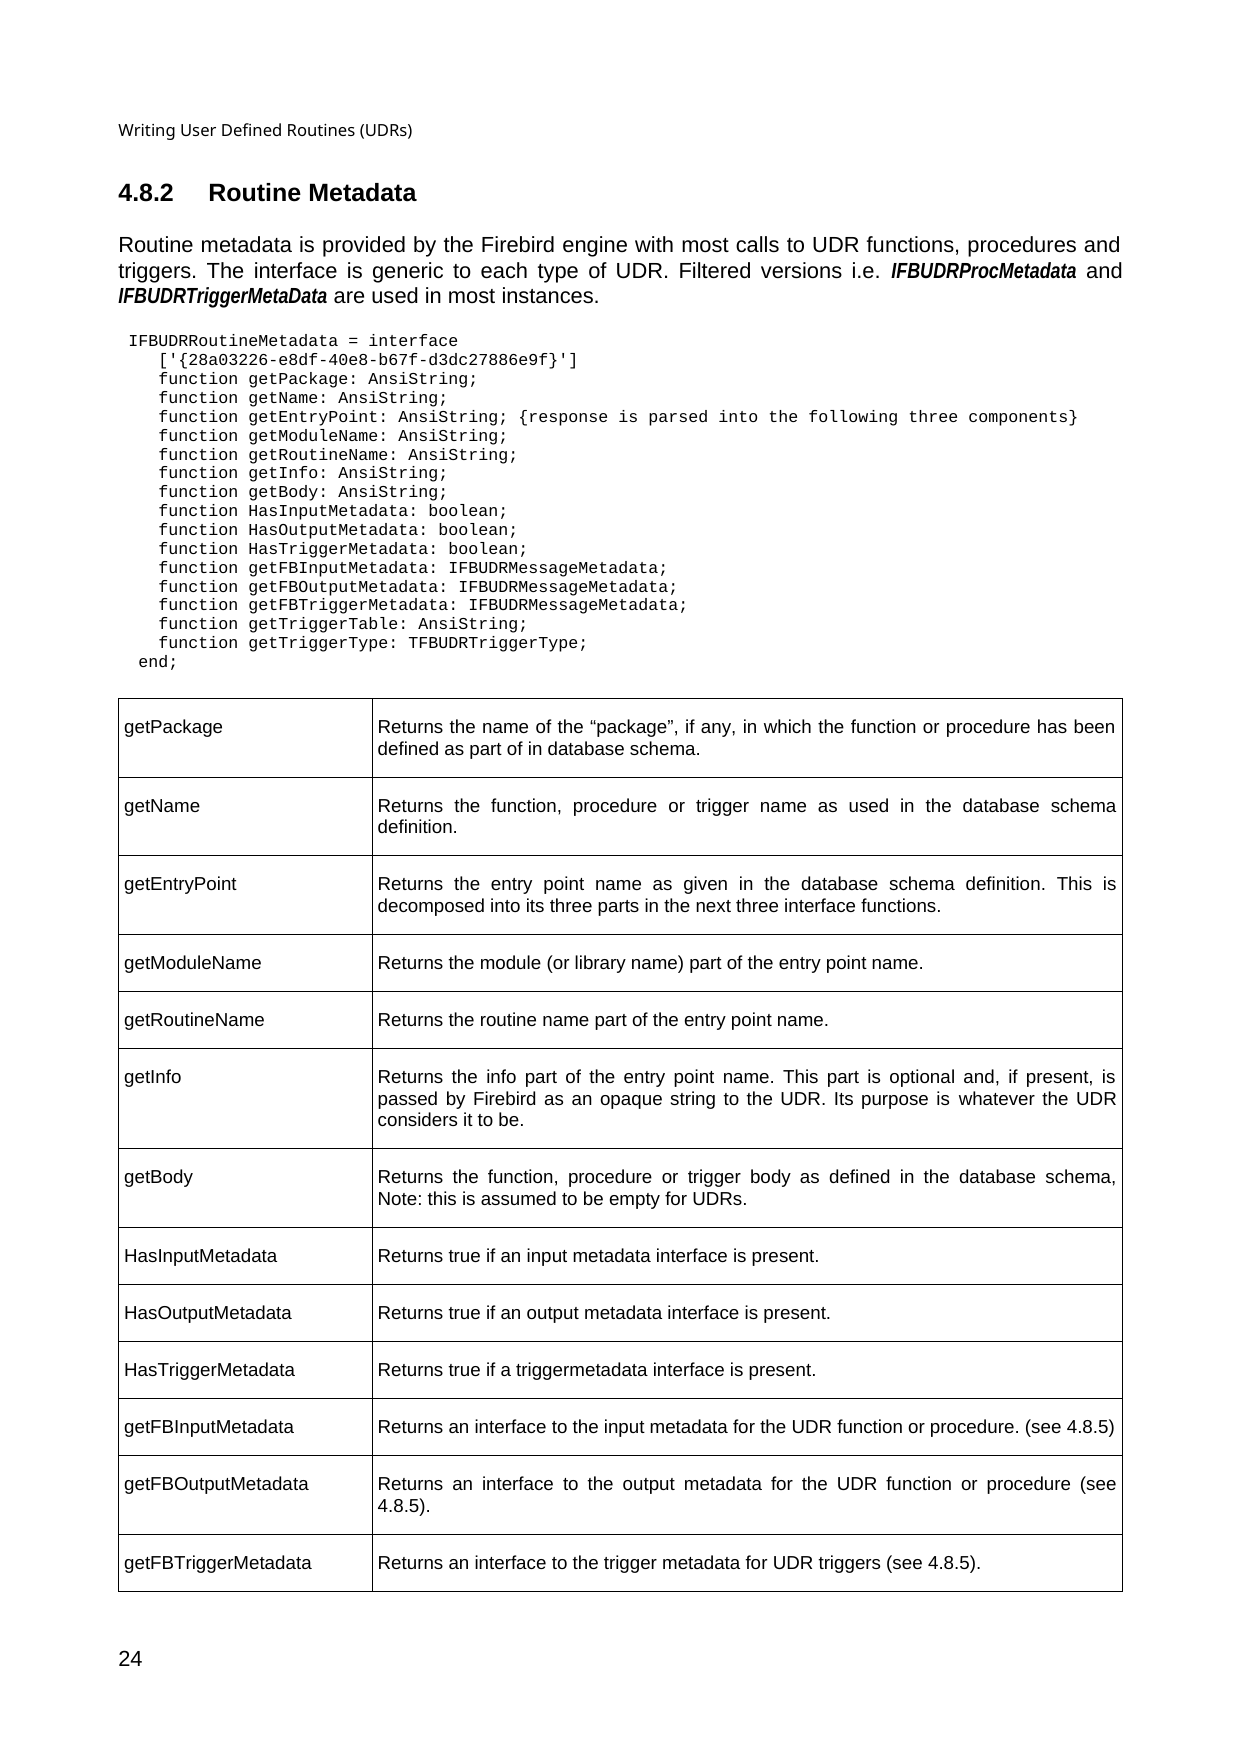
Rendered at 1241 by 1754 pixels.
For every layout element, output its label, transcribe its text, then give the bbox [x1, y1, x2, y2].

text function getInfo: AnsiString; [118, 465, 1122, 484]
table_cell getFBInputMetadata [119, 1399, 372, 1455]
text ['{28a03226-e8df-40e8-b67f-d3dc27886e9f}'] [118, 352, 1122, 371]
text function getBody: AnsiString; [118, 484, 1122, 503]
table_cell Returns true if an input metadata interface is present. [373, 1228, 1122, 1284]
table_cell getFBOutputMetadata [119, 1456, 372, 1534]
table_cell Returns the info part of the entry point name. This part is optional and, if present, is passed by Firebird as an opaque string to the UDR. Its purpose is whatever the UDR considers it to be. [373, 1049, 1122, 1148]
text function getPackage: AnsiString; [118, 371, 1122, 389]
table_cell Returns the function, procedure or trigger body as defined in the database schema, Note: this is assumed to be empty for UDRs. [373, 1149, 1122, 1227]
table_cell Returns the routine name part of the entry point name. [373, 992, 1122, 1048]
table_cell HasTriggerMetadata [119, 1342, 372, 1398]
table_cell Returns the function, procedure or trigger name as used in the database schema definition. [373, 778, 1122, 855]
text function HasTriggerMetadata: boolean; [118, 540, 1122, 559]
table_cell getFBTriggerMetadata [119, 1535, 372, 1591]
table_cell Returns the entry point name as given in the database schema definition. This is decomposed into its three parts in the next three interface functions. [373, 856, 1122, 934]
table_cell Returns an interface to the output metadata for the UDR function or procedure (see 4.8.5). [373, 1456, 1122, 1534]
subtitle Routine Metadata [118, 178, 1122, 207]
text function getFBInputMetadata: IFBUDRMessageMetadata; [118, 559, 1122, 578]
table_header Returns the name of the “package”, if any, in which the function or procedure has been defined as part of in database schema. [373, 699, 1122, 777]
table_cell Returns true if a triggermetadata interface is present. [373, 1342, 1122, 1398]
text function getTriggerType: TFBUDRTriggerType; [118, 635, 1122, 653]
table_cell getRoutineName [119, 992, 372, 1048]
text function getEntryPoint: AnsiString; {response is parsed into the following three components} [118, 408, 1122, 427]
text function getFBTriggerMetadata: IFBUDRMessageMetadata; [118, 597, 1122, 616]
table_cell HasOutputMetadata [119, 1285, 372, 1341]
text function getModuleName: AnsiString; [118, 427, 1122, 446]
text function HasInputMetadata: boolean; [118, 503, 1122, 522]
table_cell Returns true if an output metadata interface is present. [373, 1285, 1122, 1341]
table_header getPackage [119, 699, 372, 777]
text function HasOutputMetadata: boolean; [118, 522, 1122, 540]
text function getTriggerTable: AnsiString; [118, 616, 1122, 635]
table_cell Returns the module (or library name) part of the entry point name. [373, 935, 1122, 991]
text function getName: AnsiString; [118, 389, 1122, 408]
table_cell getBody [119, 1149, 372, 1227]
text Routine metadata is provided by the Firebird engine with most calls to UDR functions, procedures and triggers. The interface is generic to each type of UDR. Filtered versions i.e. IFBUDRProcMetadata and IFBUDRTriggerMetaData are used in most instances. [118, 232, 1122, 308]
text function getFBOutputMetadata: IFBUDRMessageMetadata; [118, 578, 1122, 597]
table_cell Returns an interface to the trigger metadata for UDR triggers (see 4.8.5). [373, 1535, 1122, 1591]
table_cell HasInputMetadata [119, 1228, 372, 1284]
text end; [118, 653, 1122, 672]
table_cell getInfo [119, 1049, 372, 1148]
table_cell getName [119, 778, 372, 855]
table_cell Returns an interface to the input metadata for the UDR function or procedure. (see 4.8.5) [373, 1399, 1122, 1455]
table_cell getModuleName [119, 935, 372, 991]
text IFBUDRRoutineMetadata = interface [118, 333, 1122, 352]
table_cell getEntryPoint [119, 856, 372, 934]
text function getRoutineName: AnsiString; [118, 446, 1122, 465]
